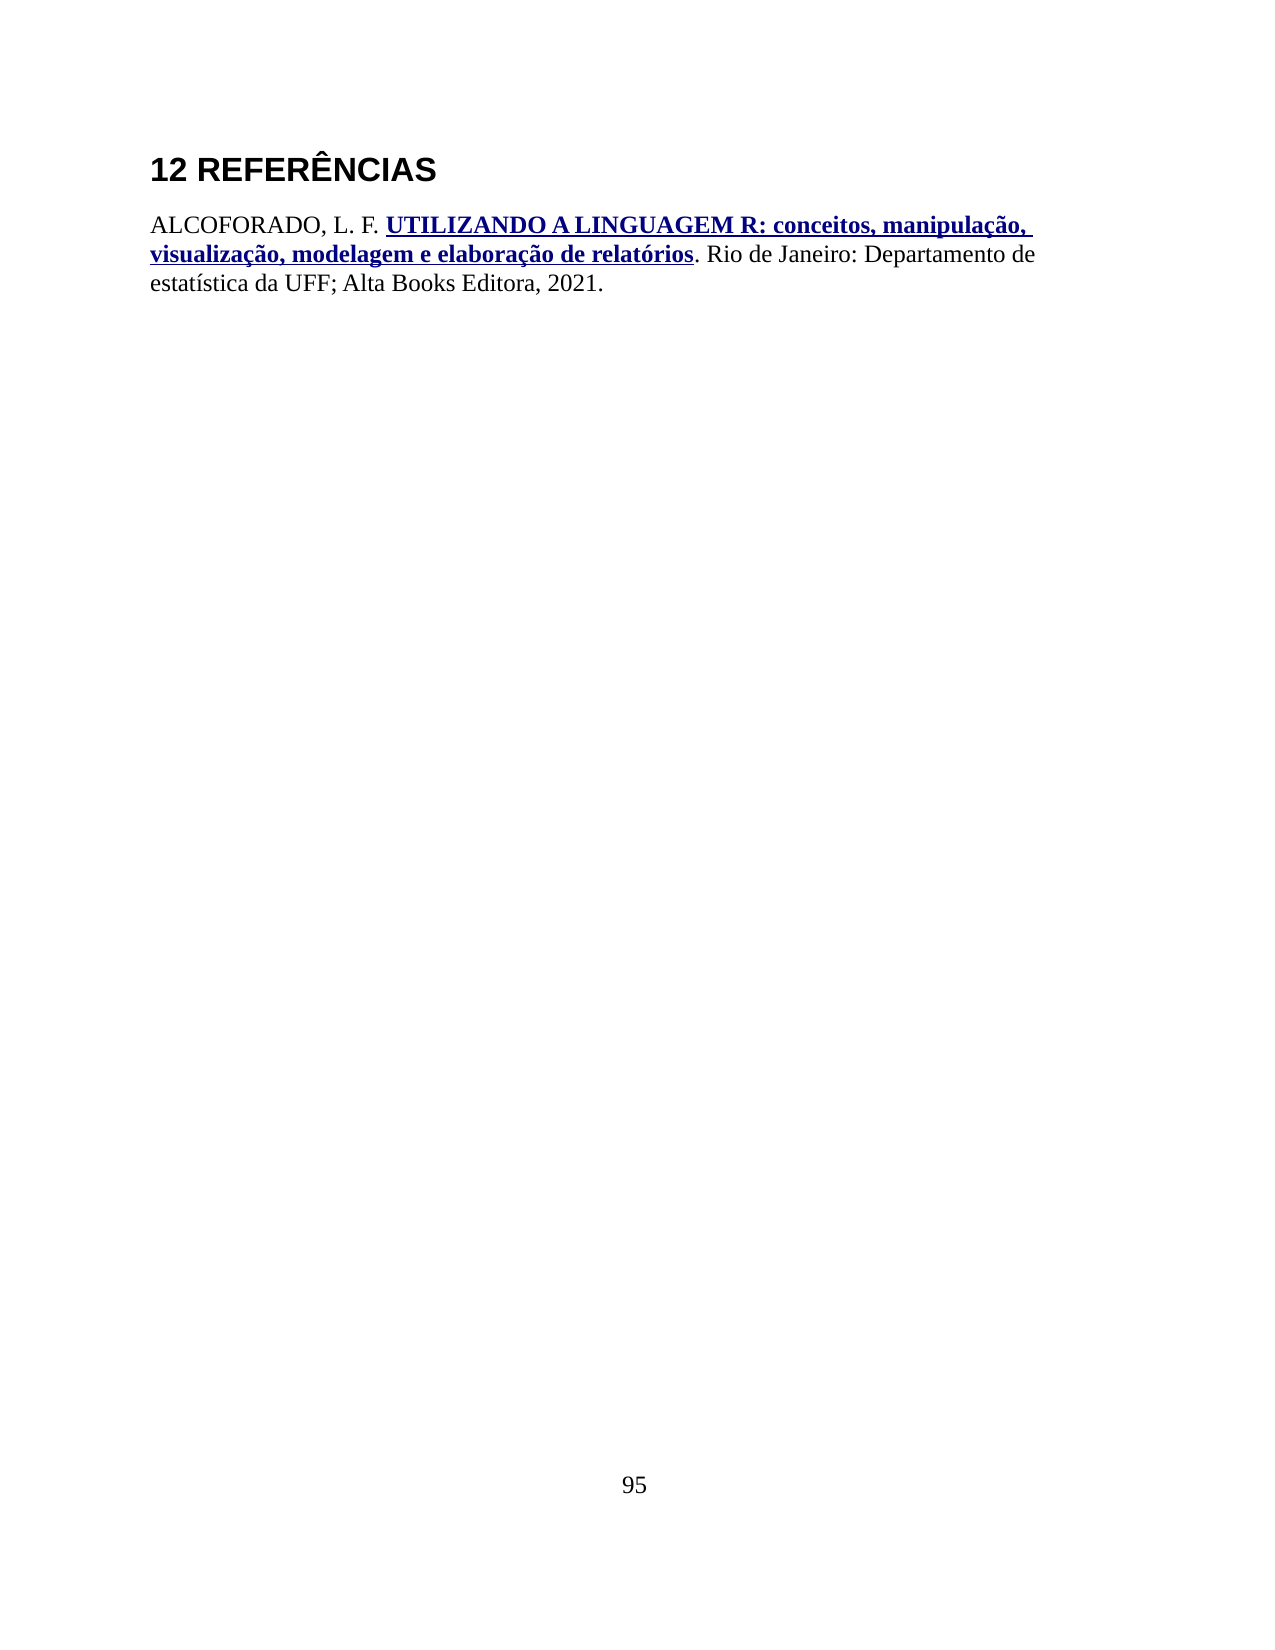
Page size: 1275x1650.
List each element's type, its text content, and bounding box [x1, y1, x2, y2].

subtitle 12 REFERÊNCIAS [150, 150, 1125, 189]
text ALCOFORADO, L. F. UTILIZANDO A LINGUAGEM R: conceitos, manipulação, visualização, modelagem e elaboração de relatórios. Rio de Janeiro: Departamento de estatística da UFF; Alta Books Editora, 2021. [150, 210, 1125, 296]
